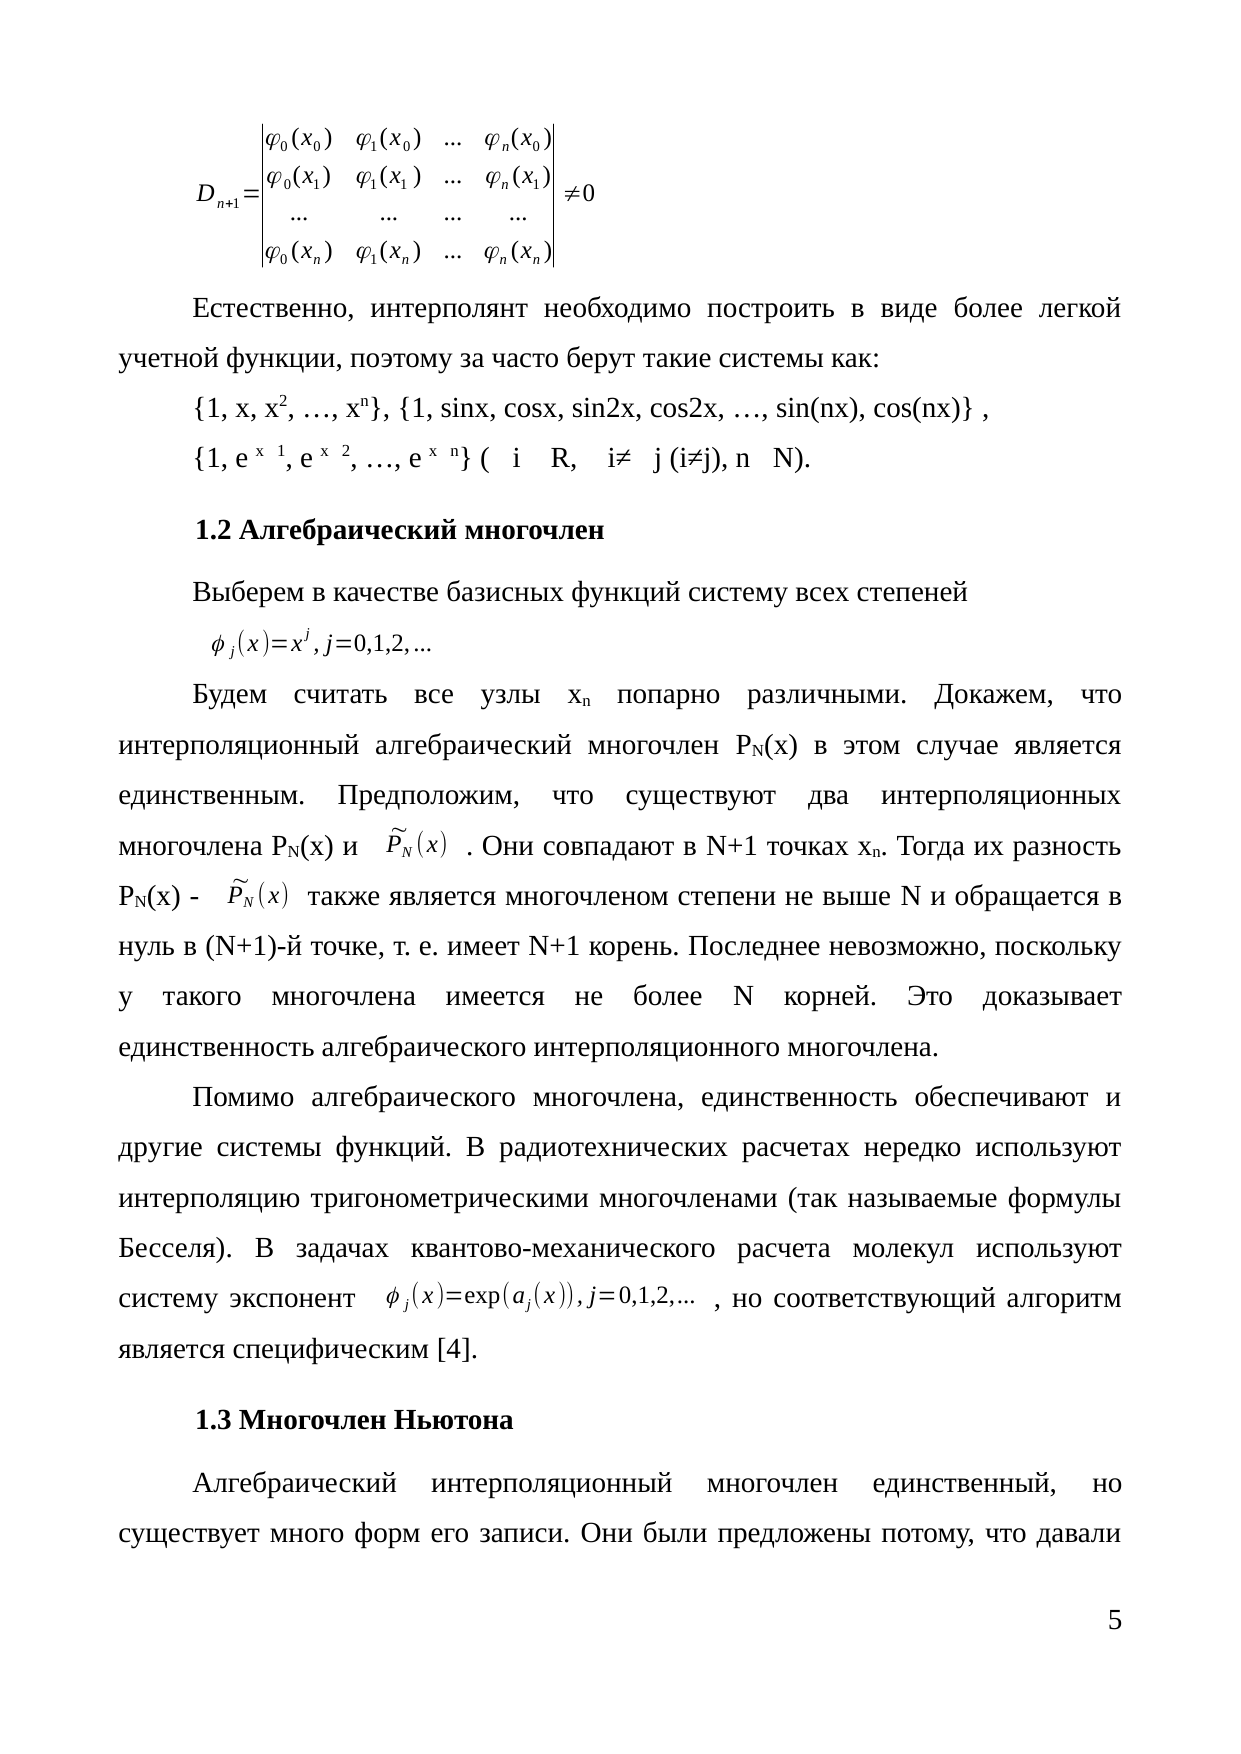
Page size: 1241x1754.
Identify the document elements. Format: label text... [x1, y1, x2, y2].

text Естественно, интерполянт необходимо построить в виде более легкой учетной функции, поэтому за часто берут такие системы как: [118, 290, 1122, 373]
subtitle 1.3 Многочлен Ньютона [195, 1402, 1122, 1435]
text Будем считать все узлы xn попарно различными. Докажем, что интерполяционный алгебраический многочлен PN(x) в этом случае является единственным. Предположим, что существуют два интерполяционных многочлена PN(x) и . Они совпадают в N+1 точках xn. Тогда их разность PN(x) - также является многочленом степени не выше N и обращается в нуль в (N+1)-й точке, т. е. имеет N+1 корень. Последнее невозможно, поскольку у такого многочлена имеется не более N корней. Это доказывает единственность алгебраического интерполяционного многочлена. [118, 677, 1122, 1062]
text Выберем в качестве базисных функций систему всех степеней [118, 574, 1122, 608]
text Помимо алгебраического многочлена, единственность обеспечивают и другие системы функций. В радиотехнических расчетах нередко используют интерполяцию тригонометрическими многочленами (так называемые формулы Бесселя). В задачах квантово-механического расчета молекул используют систему экспонент , но соответствующий алгоритм является специфическим [4]. [118, 1079, 1122, 1364]
subtitle 1.2 Алгебраический многочлен [118, 512, 1122, 545]
text {1, х, х2, …, хn}, {1, sinx, cosx, sin2x, cos2x, …, sin(nx), cos(nx)} , [118, 390, 1122, 424]
text {1, e x1, e x2, …, e xn} (i R, i≠j (i≠j), nN). [118, 441, 1122, 474]
text Алгебраический интерполяционный многочлен единственный, но существует много форм его записи. Они были предложены потому, что давали [118, 1465, 1122, 1548]
